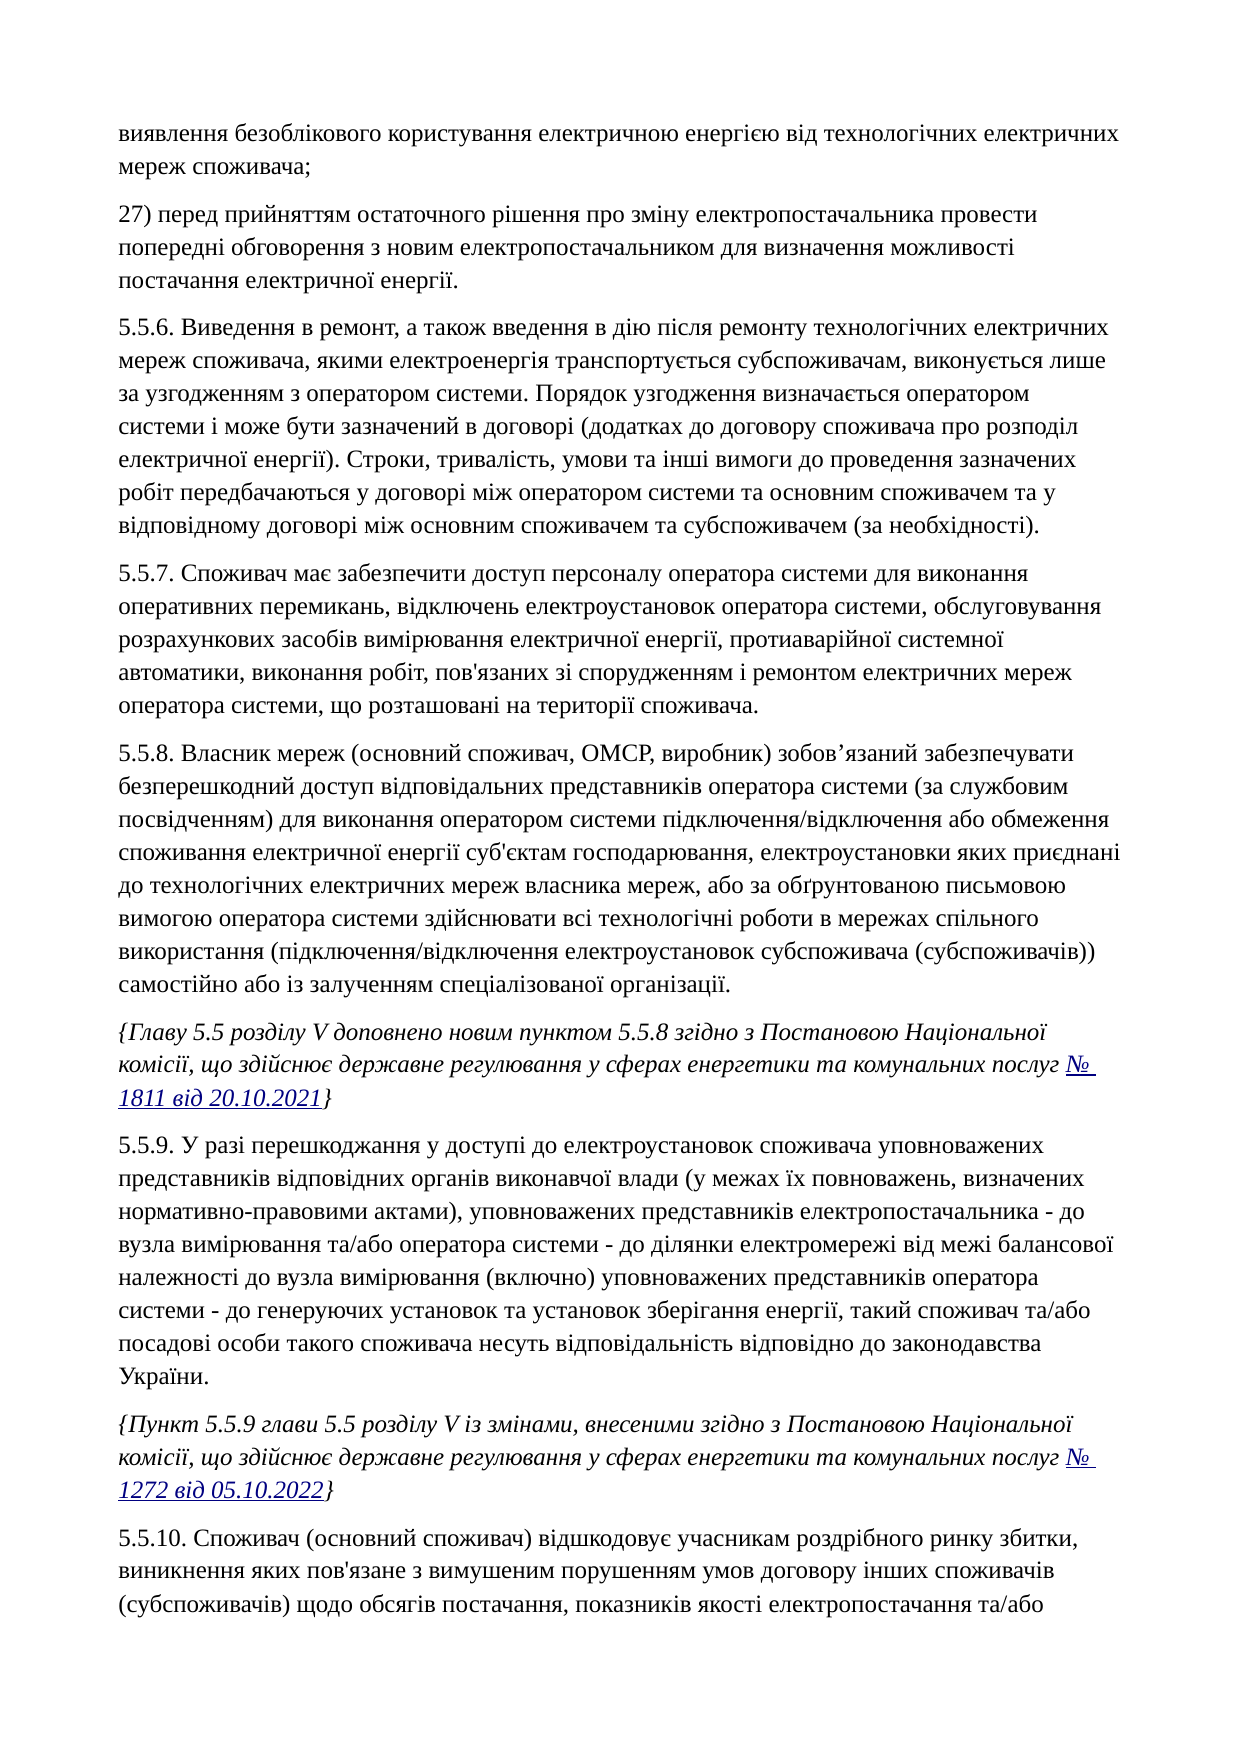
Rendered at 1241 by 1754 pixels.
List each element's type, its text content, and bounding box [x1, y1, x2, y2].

text 5.5.7. Споживач має забезпечити доступ персоналу оператора системи для виконання оперативних перемикань, відключень електроустановок оператора системи, обслуговування розрахункових засобів вимірювання електричної енергії, протиаварійної системної автоматики, виконання робіт, пов'язаних зі спорудженням і ремонтом електричних мереж оператора системи, що розташовані на території споживача. [118, 558, 1122, 719]
text 5.5.6. Виведення в ремонт, а також введення в дію після ремонту технологічних електричних мереж споживача, якими електроенергія транспортується субспоживачам, виконується лише за узгодженням з оператором системи. Порядок узгодження визначається оператором системи і може бути зазначений в договорі (додатках до договору споживача про розподіл електричної енергії). Строки, тривалість, умови та інші вимоги до проведення зазначених робіт передбачаються у договорі між оператором системи та основним споживачем та у відповідному договорі між основним споживачем та субспоживачем (за необхідності). [118, 312, 1122, 539]
text 27) перед прийняттям остаточного рішення про зміну електропостачальника провести попередні обговорення з новим електропостачальником для визначення можливості постачання електричної енергії. [118, 199, 1122, 293]
text 5.5.8. Власник мереж (основний споживач, ОМСР, виробник) зобов’язаний забезпечувати безперешкодний доступ відповідальних представників оператора системи (за службовим посвідченням) для виконання оператором системи підключення/відключення або обмеження споживання електричної енергії суб'єктам господарювання, електроустановки яких приєднані до технологічних електричних мереж власника мереж, або за обґрунтованою письмовою вимогою оператора системи здійснювати всі технологічні роботи в мережах спільного використання (підключення/відключення електроустановок субспоживача (субспоживачів)) самостійно або із залученням спеціалізованої організації. [118, 738, 1122, 998]
text виявлення безоблікового користування електричною енергією від технологічних електричних мереж споживача; [118, 118, 1122, 180]
text 5.5.10. Споживач (основний споживач) відшкодовує учасникам роздрібного ринку збитки, виникнення яких пов'язане з вимушеним порушенням умов договору інших споживачів (субспоживачів) щодо обсягів постачання, показників якості електропостачання та/або [118, 1523, 1122, 1617]
text {Пункт 5.5.9 глави 5.5 розділу V із змінами, внесеними згідно з Постановою Національної комісії, що здійснює державне регулювання у сферах енергетики та комунальних послуг № 1272 від 05.10.2022} [118, 1409, 1122, 1504]
text {Главу 5.5 розділу V доповнено новим пунктом 5.5.8 згідно з Постановою Національної комісії, що здійснює державне регулювання у сферах енергетики та комунальних послуг № 1811 від 20.10.2021} [118, 1017, 1122, 1111]
text 5.5.9. У разі перешкоджання у доступі до електроустановок споживача уповноважених представників відповідних органів виконавчої влади (у межах їх повноважень, визначених нормативно-правовими актами), уповноважених представників електропостачальника - до вузла вимірювання та/або оператора системи - до ділянки електромережі від межі балансової належності до вузла вимірювання (включно) уповноважених представників оператора системи - до генеруючих установок та установок зберігання енергії, такий споживач та/або посадові особи такого споживача несуть відповідальність відповідно до законодавства України. [118, 1130, 1122, 1390]
